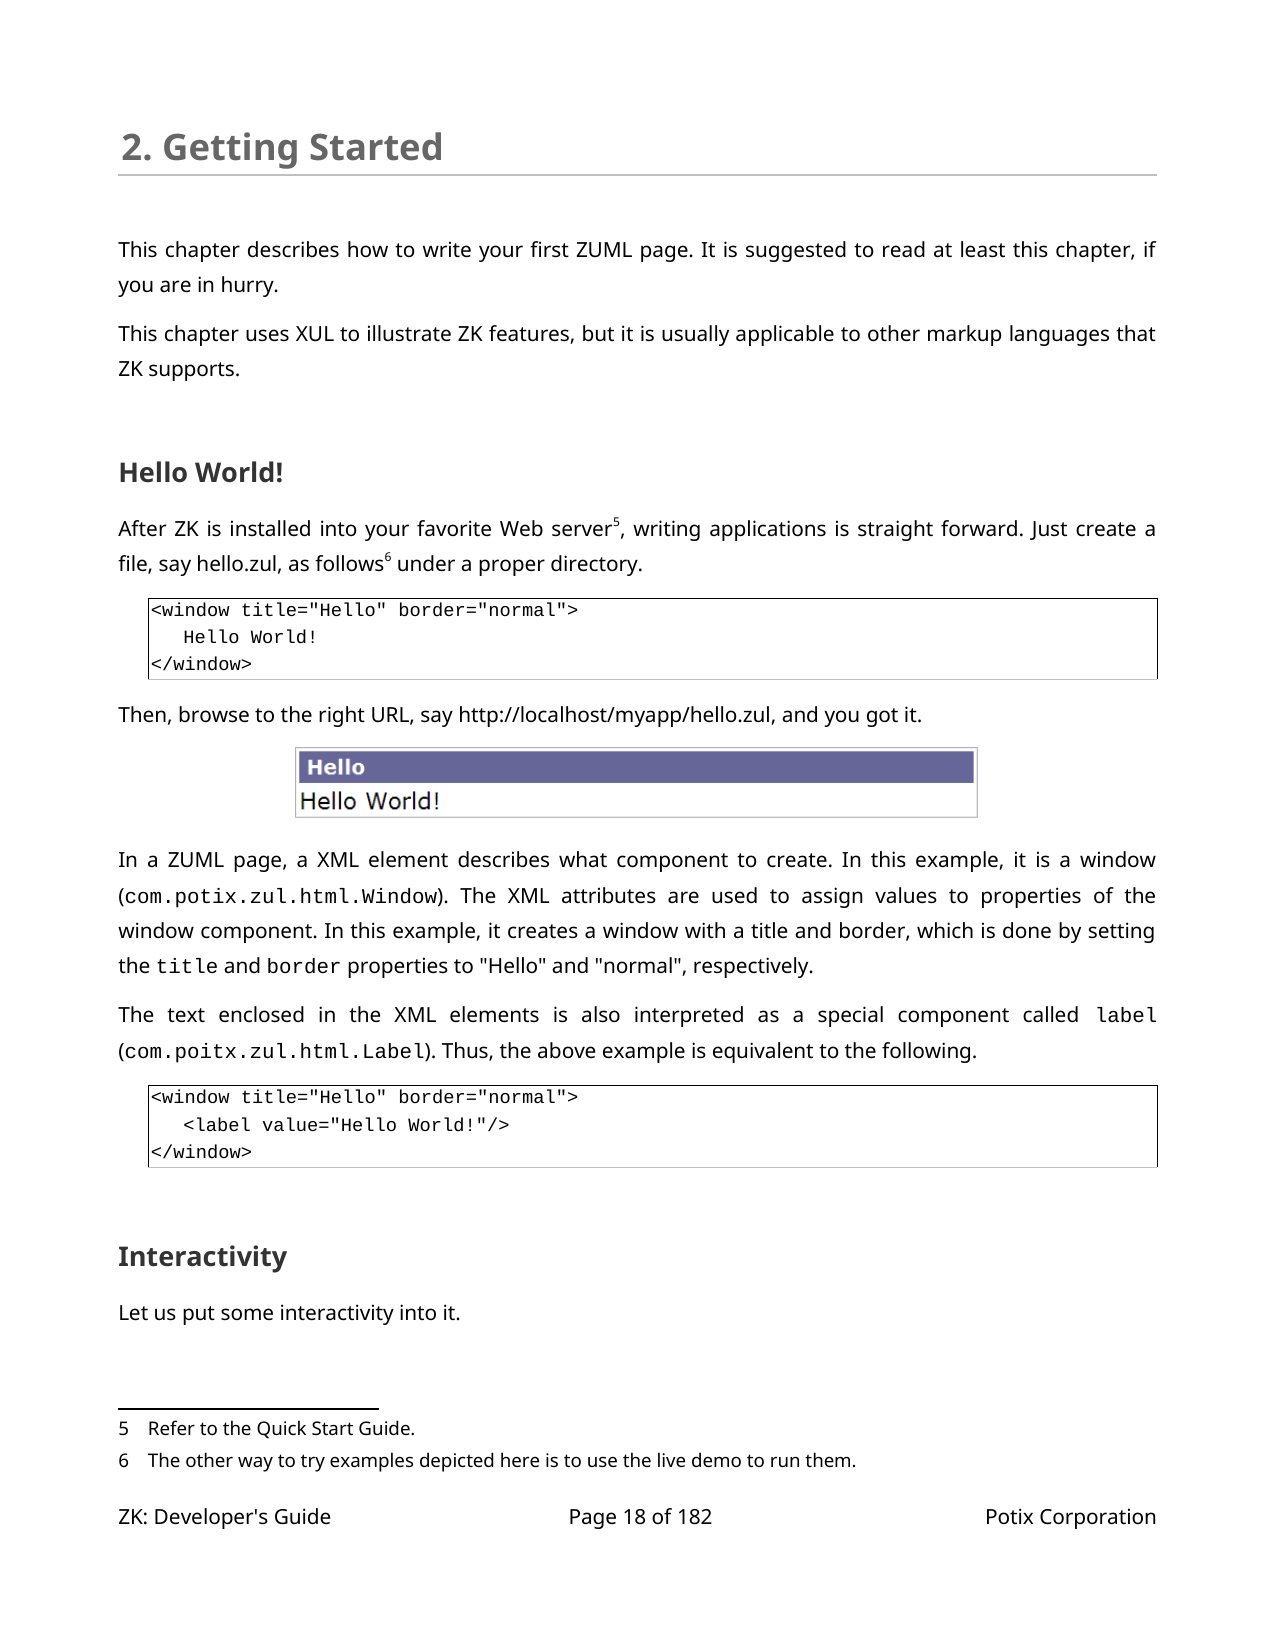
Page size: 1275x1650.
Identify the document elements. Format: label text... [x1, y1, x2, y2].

text </window> [149, 652, 1157, 679]
text Let us put some interactivity into it. [118, 1298, 1157, 1326]
text After ZK is installed into your favorite Web server, writing applications is straight forward. Just create a file, say hello.zul, as follows under a proper directory. [118, 514, 1157, 577]
text <window title="Hello" border="normal"> [149, 1086, 1157, 1109]
text This chapter describes how to write your first ZUML page. It is suggested to read at least this chapter, if you are in hurry. [118, 235, 1157, 298]
text This chapter uses XUL to illustrate ZK features, but it is usually applicable to other markup languages that ZK supports. [118, 319, 1157, 382]
text Refer to the Quick Start Guide. [118, 1416, 1157, 1441]
subtitle Interactivity [118, 1238, 1157, 1274]
subtitle Hello World! [118, 453, 1157, 490]
text The other way to try examples depicted here is to use the live demo to run them. [118, 1447, 1157, 1473]
text </window> [149, 1140, 1157, 1167]
text Hello World! [149, 625, 1157, 649]
text Then, browse to the right URL, say http://localhost/myapp/hello.zul, and you got it. [118, 700, 1157, 728]
text In a ZUML page, a XML element describes what component to create. In this example, it is a window (com.potix.zul.html.Window). The XML attributes are used to assign values to properties of the window component. In this example, it creates a window with a title and border, which is done by setting the title and border properties to "Hello" and "normal", respectively. [118, 749, 1157, 980]
text <label value="Hello World!"/> [149, 1112, 1157, 1137]
text <window title="Hello" border="normal"> [149, 599, 1157, 622]
picture [293, 746, 982, 821]
subtitle 2. Getting Started [118, 118, 1157, 174]
text The text enclosed in the XML elements is also interpreted as a special component called label (com.poitx.zul.html.Label). Thus, the above example is equivalent to the following. [118, 1001, 1157, 1065]
